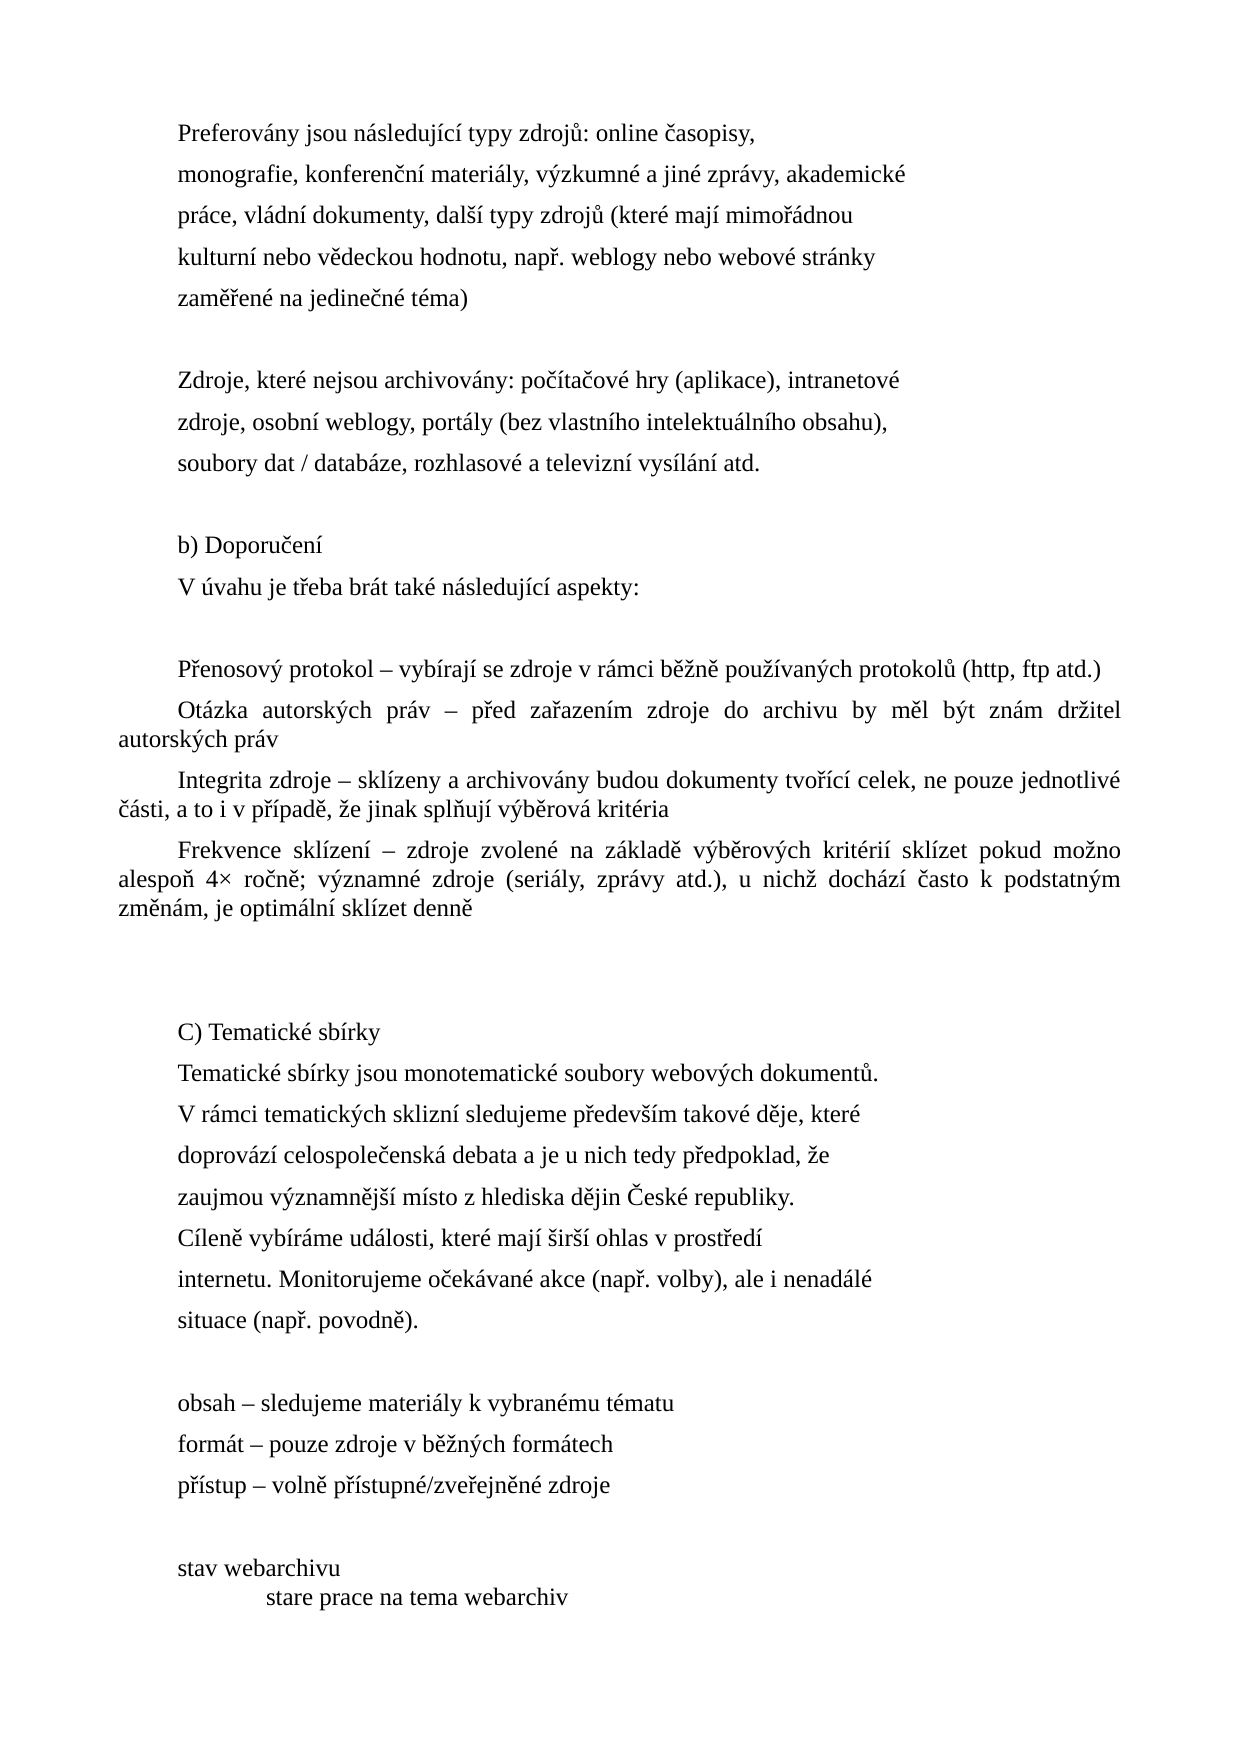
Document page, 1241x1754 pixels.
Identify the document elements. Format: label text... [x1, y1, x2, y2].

text b) Doporučení [118, 531, 1122, 559]
text Otázka autorských práv – před zařazením zdroje do archivu by měl být znám držitel autorských práv [118, 696, 1122, 753]
text Přenosový protokol – vybírají se zdroje v rámci běžně používaných protokolů (http, ftp atd.) [118, 654, 1122, 683]
text zaměřené na jedinečné téma) [118, 283, 1122, 312]
text obsah – sledujeme materiály k vybranému tématu [118, 1388, 1122, 1417]
text kulturní nebo vědeckou hodnotu, např. weblogy nebo webové stránky [118, 242, 1122, 271]
text Preferovány jsou následující typy zdrojů: online časopisy, [118, 118, 1122, 147]
text Zdroje, které nejsou archivovány: počítačové hry (aplikace), intranetové [118, 366, 1122, 394]
text Frekvence sklízení – zdroje zvolené na základě výběrových kritérií sklízet pokud možno alespoň 4× ročně; významné zdroje (seriály, zprávy atd.), u nichž dochází často k podstatným změnám, je optimální sklízet denně [118, 836, 1122, 922]
text V rámci tematických sklizní sledujeme především takové děje, které [118, 1099, 1122, 1128]
text formát – pouze zdroje v běžných formátech [118, 1429, 1122, 1458]
text práce, vládní dokumenty, další typy zdrojů (které mají mimořádnou [118, 201, 1122, 229]
text zaujmou významnější místo z hlediska dějin České republiky. [118, 1182, 1122, 1211]
text monografie, konferenční materiály, výzkumné a jiné zprávy, akademické [118, 159, 1122, 188]
text přístup – volně přístupné/zve­řejněné zdroje [118, 1471, 1122, 1499]
text internetu. Monitorujeme očekávané akce (např. volby), ale i nenadálé [118, 1264, 1122, 1293]
text stare prace na tema webarchiv [118, 1582, 1122, 1611]
text V úvahu je třeba brát také následující aspekty: [118, 572, 1122, 601]
text situace (např. povodně). [118, 1306, 1122, 1334]
text zdroje, osobní weblogy, portály (bez vlastního intelektuálního obsahu), [118, 407, 1122, 436]
text Tematické sbírky jsou monotematické soubory webových dokumentů. [118, 1058, 1122, 1087]
text C) Tematické sbírky [118, 1017, 1122, 1046]
text soubory dat / databáze, rozhlasové a televizní vysílání atd. [118, 448, 1122, 477]
text stav webarchivu [118, 1553, 1122, 1582]
text Integrita zdroje – sklízeny a archivovány budou dokumenty tvořící celek, ne pouze jednotlivé části, a to i v případě, že jinak splňují výběrová kritéria [118, 766, 1122, 823]
text doprovází celospolečenská debata a je u nich tedy předpoklad, že [118, 1141, 1122, 1169]
text Cíleně vybíráme události, které mají širší ohlas v prostředí [118, 1223, 1122, 1252]
